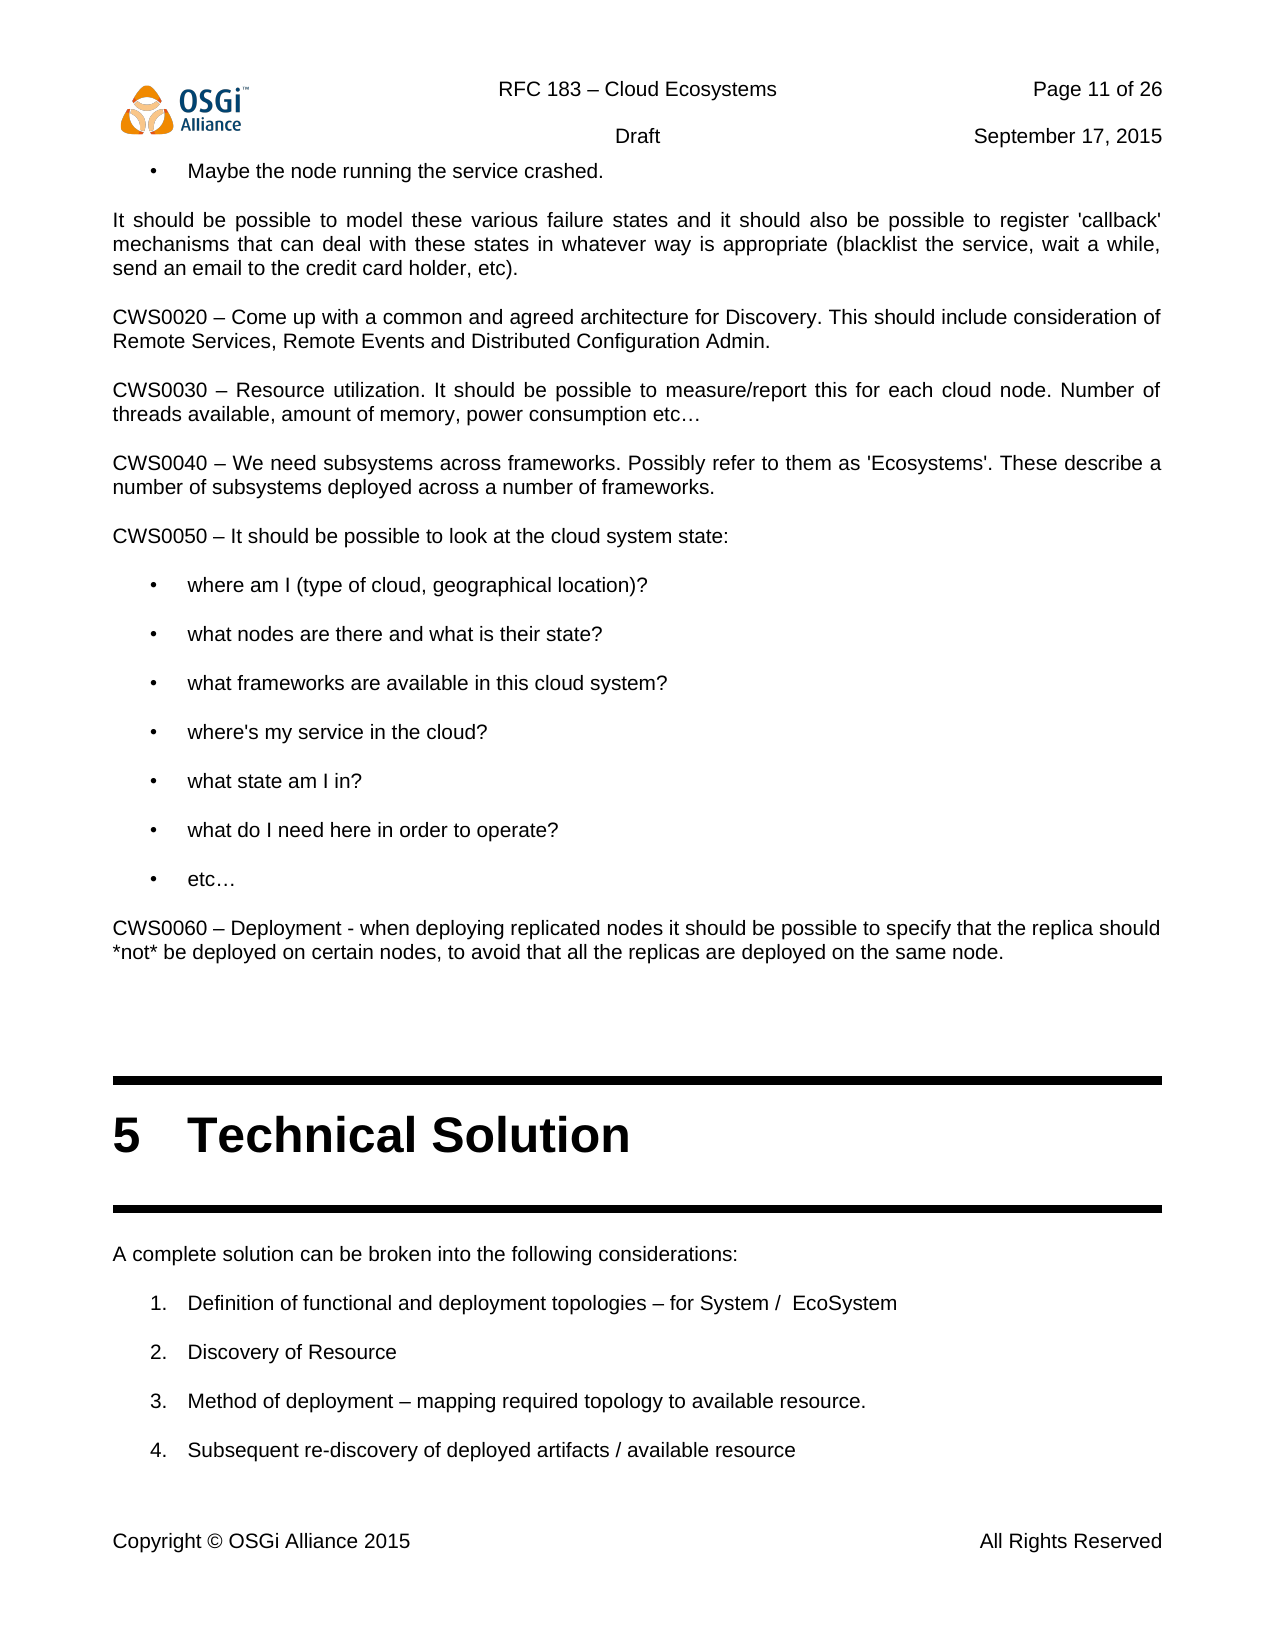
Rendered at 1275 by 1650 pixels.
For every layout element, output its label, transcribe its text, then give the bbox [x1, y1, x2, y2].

list Maybe the node running the service crashed. [150, 159, 1162, 183]
text A complete solution can be broken into the following considerations: [112, 1242, 1162, 1266]
text CWS0050 – It should be possible to look at the cloud system state: [112, 524, 1162, 548]
list what frameworks are available in this cloud system? [150, 671, 1162, 695]
list Definition of functional and deployment topologies – for System / EcoSystem [150, 1291, 1162, 1315]
list etc… [150, 867, 1162, 891]
text It should be possible to model these various failure states and it should also be possible to register 'callback' mechanisms that can deal with these states in whatever way is appropriate (blacklist the service, wait a while, send an email to the credit card holder, etc). [112, 208, 1162, 280]
list Subsequent re-discovery of deployed artifacts / available resource [150, 1438, 1162, 1462]
list Method of deployment – mapping required topology to available resource. [150, 1389, 1162, 1413]
list where am I (type of cloud, geographical location)? [150, 573, 1162, 597]
list what do I need here in order to operate? [150, 818, 1162, 842]
text CWS0060 – Deployment - when deploying replicated nodes it should be possible to specify that the replica should *not* be deployed on certain nodes, to avoid that all the replicas are deployed on the same node. [112, 916, 1162, 964]
picture [113, 78, 257, 142]
subtitle Technical Solution [112, 1077, 1162, 1213]
list where's my service in the cloud? [150, 720, 1162, 744]
list Discovery of Resource [150, 1340, 1162, 1364]
text CWS0020 – Come up with a common and agreed architecture for Discovery. This should include consideration of Remote Services, Remote Events and Distributed Configuration Admin. [112, 305, 1162, 353]
list what nodes are there and what is their state? [150, 622, 1162, 646]
text CWS0040 – We need subsystems across frameworks. Possibly refer to them as 'Ecosystems'. These describe a number of subsystems deployed across a number of frameworks. [112, 451, 1162, 499]
list what state am I in? [150, 769, 1162, 793]
text CWS0030 – Resource utilization. It should be possible to measure/report this for each cloud node. Number of threads available, amount of memory, power consumption etc… [112, 378, 1162, 426]
